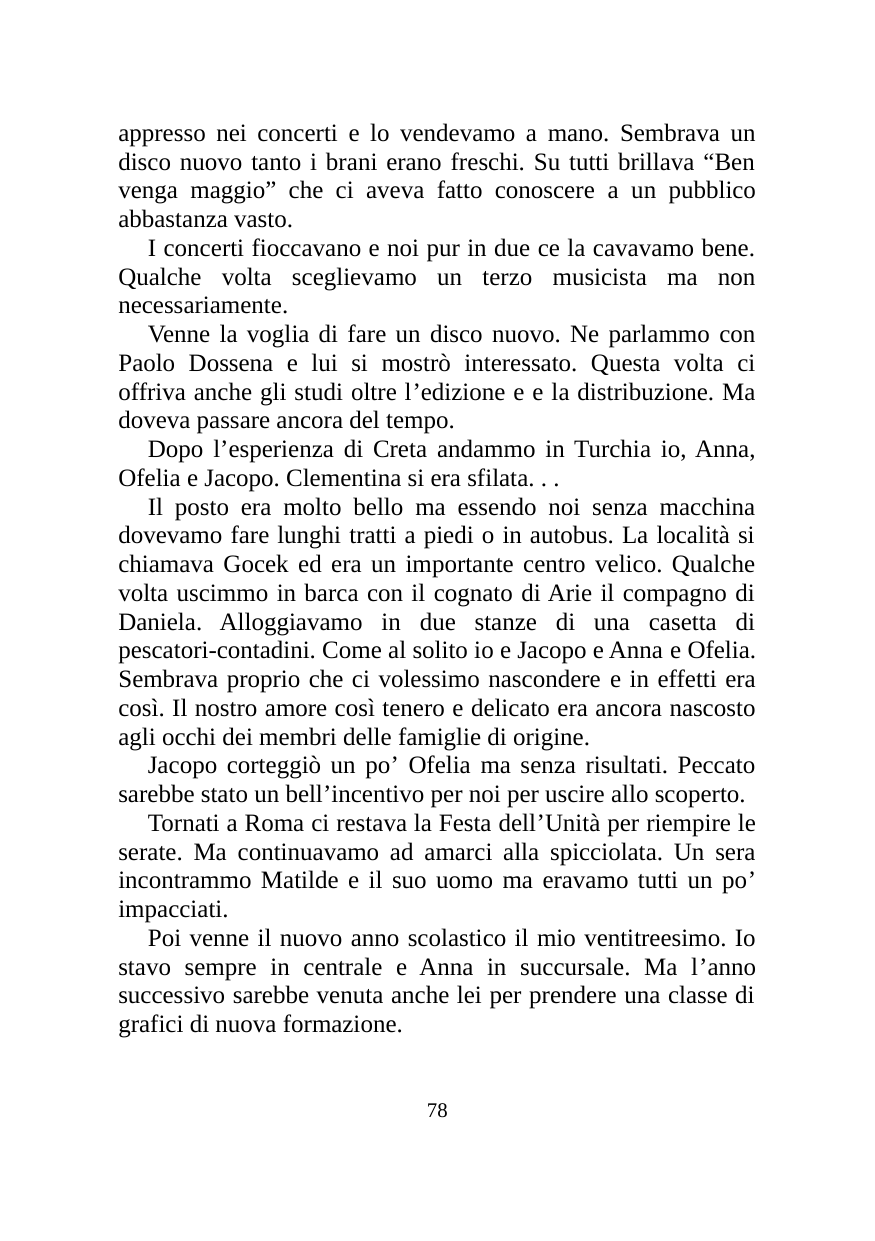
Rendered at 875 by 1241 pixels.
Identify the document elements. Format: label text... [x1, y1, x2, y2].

text appresso nei concerti e lo vendevamo a mano. Sembrava un disco nuovo tanto i brani erano freschi. Su tutti brillava “Ben venga maggio” che ci aveva fatto conoscere a un pubblico abbastanza vasto. [118, 118, 756, 233]
text Dopo l’esperienza di Creta andammo in Turchia io, Anna, Ofelia e Jacopo. Clementina si era sfilata. . . [118, 434, 756, 492]
text I concerti fioccavano e noi pur in due ce la cavavamo bene. Qualche volta sceglievamo un terzo musicista ma non necessariamente. [118, 233, 756, 319]
text Il posto era molto bello ma essendo noi senza macchina dovevamo fare lunghi tratti a piedi o in autobus. La località si chiamava Gocek ed era un importante centro velico. Qualche volta uscimmo in barca con il cognato di Arie il compagno di Daniela. Alloggiavamo in due stanze di una casetta di pescatori-contadini. Come al solito io e Jacopo e Anna e Ofelia. Sembrava proprio che ci volessimo nascondere e in effetti era così. Il nostro amore così tenero e delicato era ancora nascosto agli occhi dei membri delle famiglie di origine. [118, 492, 756, 751]
text Jacopo corteggiò un po’ Ofelia ma senza risultati. Peccato sarebbe stato un bell’incentivo per noi per uscire allo scoperto. [118, 751, 756, 808]
text Poi venne il nuovo anno scolastico il mio ventitreesimo. Io stavo sempre in centrale e Anna in succursale. Ma l’anno successivo sarebbe venuta anche lei per prendere una classe di grafici di nuova formazione. [118, 923, 756, 1038]
text Venne la voglia di fare un disco nuovo. Ne parlammo con Paolo Dossena e lui si mostrò interessato. Questa volta ci offriva anche gli studi oltre l’edizione e e la distribuzione. Ma doveva passare ancora del tempo. [118, 319, 756, 434]
text Tornati a Roma ci restava la Festa dell’Unità per riempire le serate. Ma continuavamo ad amarci alla spicciolata. Un sera incontrammo Matilde e il suo uomo ma eravamo tutti un po’ impacciati. [118, 808, 756, 923]
